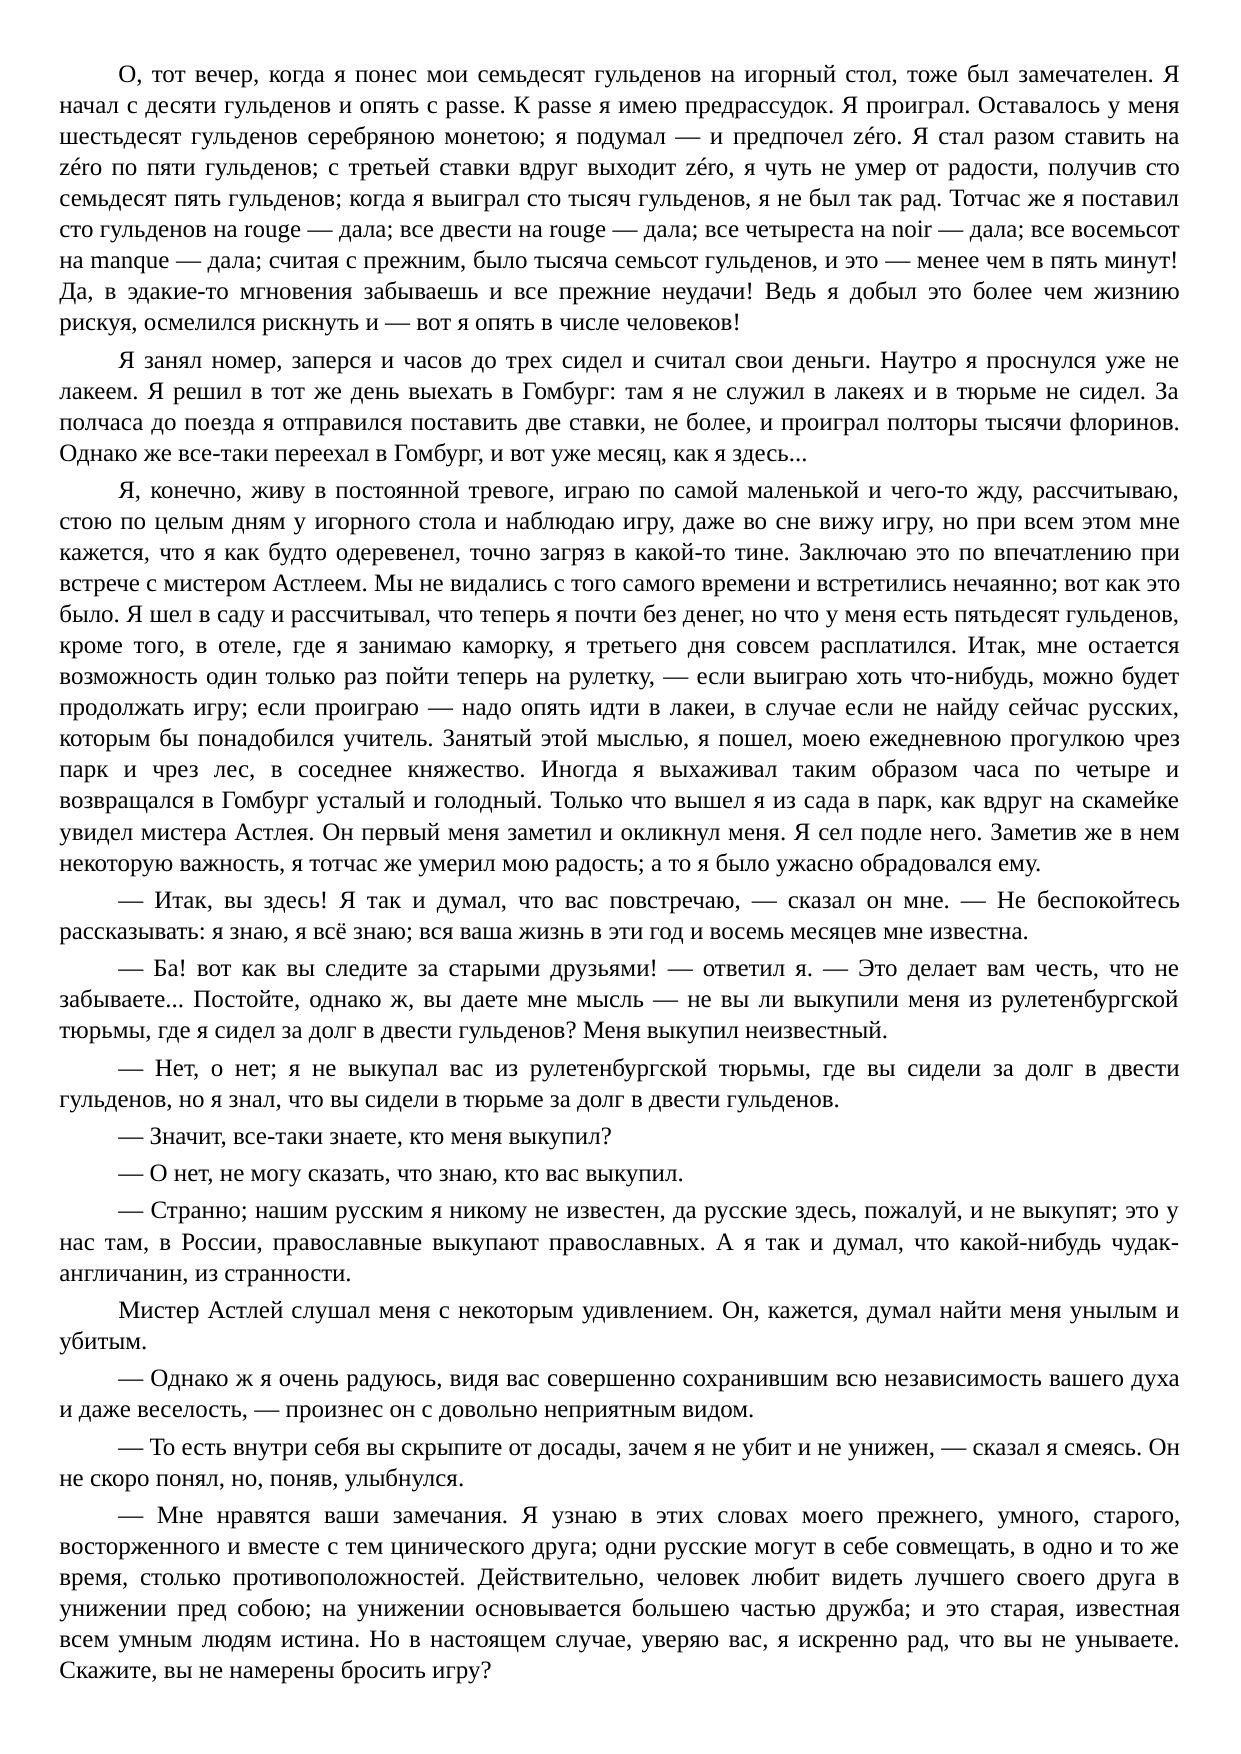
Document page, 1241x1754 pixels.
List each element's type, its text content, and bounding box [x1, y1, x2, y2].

text О, тот вечер, когда я понес мои семьдесят гульденов на игорный стол, тоже был замечателен. Я начал с десяти гульденов и опять с passe. К passe я имею предрассудок. Я проиграл. Оставалось у меня шестьдесят гульденов серебряною монетою; я подумал — и предпочел zéro. Я стал разом ставить на zéro по пяти гульденов; с третьей ставки вдруг выходит zéro, я чуть не умер от радости, получив сто семьдесят пять гульденов; когда я выиграл сто тысяч гульденов, я не был так рад. Тотчас же я поставил сто гульденов на rouge — дала; все двести на rouge — дала; все четыреста на noir — дала; все восемьсот на manque — дала; считая с прежним, было тысяча семьсот гульденов, и это — менее чем в пять минут! Да, в эдакие-то мгновения забываешь и все прежние неудачи! Ведь я добыл это более чем жизнию рискуя, осмелился рискнуть и — вот я опять в числе человеков! [59, 59, 1181, 336]
text — Странно; нашим русским я никому не известен, да русские здесь, пожалуй, и не выкупят; это у нас там, в России, православные выкупают православных. А я так и думал, что какой-нибудь чудак-англичанин, из странности. [59, 1196, 1181, 1286]
text — Значит, все-таки знаете, кто меня выкупил? [59, 1121, 1181, 1150]
text — О нет, не могу сказать, что знаю, кто вас выкупил. [59, 1158, 1181, 1187]
text — Итак, вы здесь! Я так и думал, что вас повстречаю, — сказал он мне. — Не беспокойтесь рассказывать: я знаю, я всё знаю; вся ваша жизнь в эти год и восемь месяцев мне известна. [59, 885, 1181, 945]
text Я занял номер, заперся и часов до трех сидел и считал свои деньги. Наутро я проснулся уже не лакеем. Я решил в тот же день выехать в Гомбург: там я не служил в лакеях и в тюрьме не сидел. За полчаса до поезда я отправился поставить две ставки, не более, и проиграл полторы тысячи флоринов. Однако же все-таки переехал в Гомбург, и вот уже месяц, как я здесь... [59, 345, 1181, 467]
text Мистер Астлей слушал меня с некоторым удивлением. Он, кажется, думал найти меня унылым и убитым. [59, 1295, 1181, 1355]
text — Однако ж я очень радуюсь, видя вас совершенно сохранившим всю независимость вашего духа и даже веселость, — произнес он с довольно неприятным видом. [59, 1363, 1181, 1423]
text Я, конечно, живу в постоянной тревоге, играю по самой маленькой и чего-то жду, рассчитываю, стою по целым дням у игорного стола и наблюдаю игру, даже во сне вижу игру, но при всем этом мне кажется, что я как будто одеревенел, точно загряз в какой-то тине. Заключаю это по впечатлению при встрече с мистером Астлеем. Мы не видались с того самого времени и встретились нечаянно; вот как это было. Я шел в саду и рассчитывал, что теперь я почти без денег, но что у меня есть пятьдесят гульденов, кроме того, в отеле, где я занимаю каморку, я третьего дня совсем расплатился. Итак, мне остается возможность один только раз пойти теперь на рулетку, — если выиграю хоть что-нибудь, можно будет продолжать игру; если проиграю — надо опять идти в лакеи, в случае если не найду сейчас русских, которым бы понадобился учитель. Занятый этой мыслью, я пошел, моею ежедневною прогулкою чрез парк и чрез лес, в соседнее княжество. Иногда я выхаживал таким образом часа по четыре и возвращался в Гомбург усталый и голодный. Только что вышел я из сада в парк, как вдруг на скамейке увидел мистера Астлея. Он первый меня заметил и окликнул меня. Я сел подле него. Заметив же в нем некоторую важность, я тотчас же умерил мою радость; а то я было ужасно обрадовался ему. [59, 475, 1181, 876]
text — Ба! вот как вы следите за старыми друзьями! — ответил я. — Это делает вам честь, что не забываете... Постойте, однако ж, вы даете мне мысль — не вы ли выкупили меня из рулетенбургской тюрьмы, где я сидел за долг в двести гульденов? Меня выкупил неизвестный. [59, 953, 1181, 1044]
text — Нет, о нет; я не выкупал вас из рулетенбургской тюрьмы, где вы сидели за долг в двести гульденов, но я знал, что вы сидели в тюрьме за долг в двести гульденов. [59, 1053, 1181, 1112]
text — Мне нравятся ваши замечания. Я узнаю в этих словах моего прежнего, умного, старого, восторженного и вместе с тем цинического друга; одни русские могут в себе совмещать, в одно и то же время, столько противоположностей. Действительно, человек любит видеть лучшего своего друга в унижении пред собою; на унижении основывается большею частью дружба; и это старая, известная всем умным людям истина. Но в настоящем случае, уверяю вас, я искренно рад, что вы не унываете. Скажите, вы не намерены бросить игру? [59, 1500, 1181, 1684]
text — То есть внутри себя вы скрыпите от досады, зачем я не убит и не унижен, — сказал я смеясь. Он не скоро понял, но, поняв, улыбнулся. [59, 1432, 1181, 1491]
